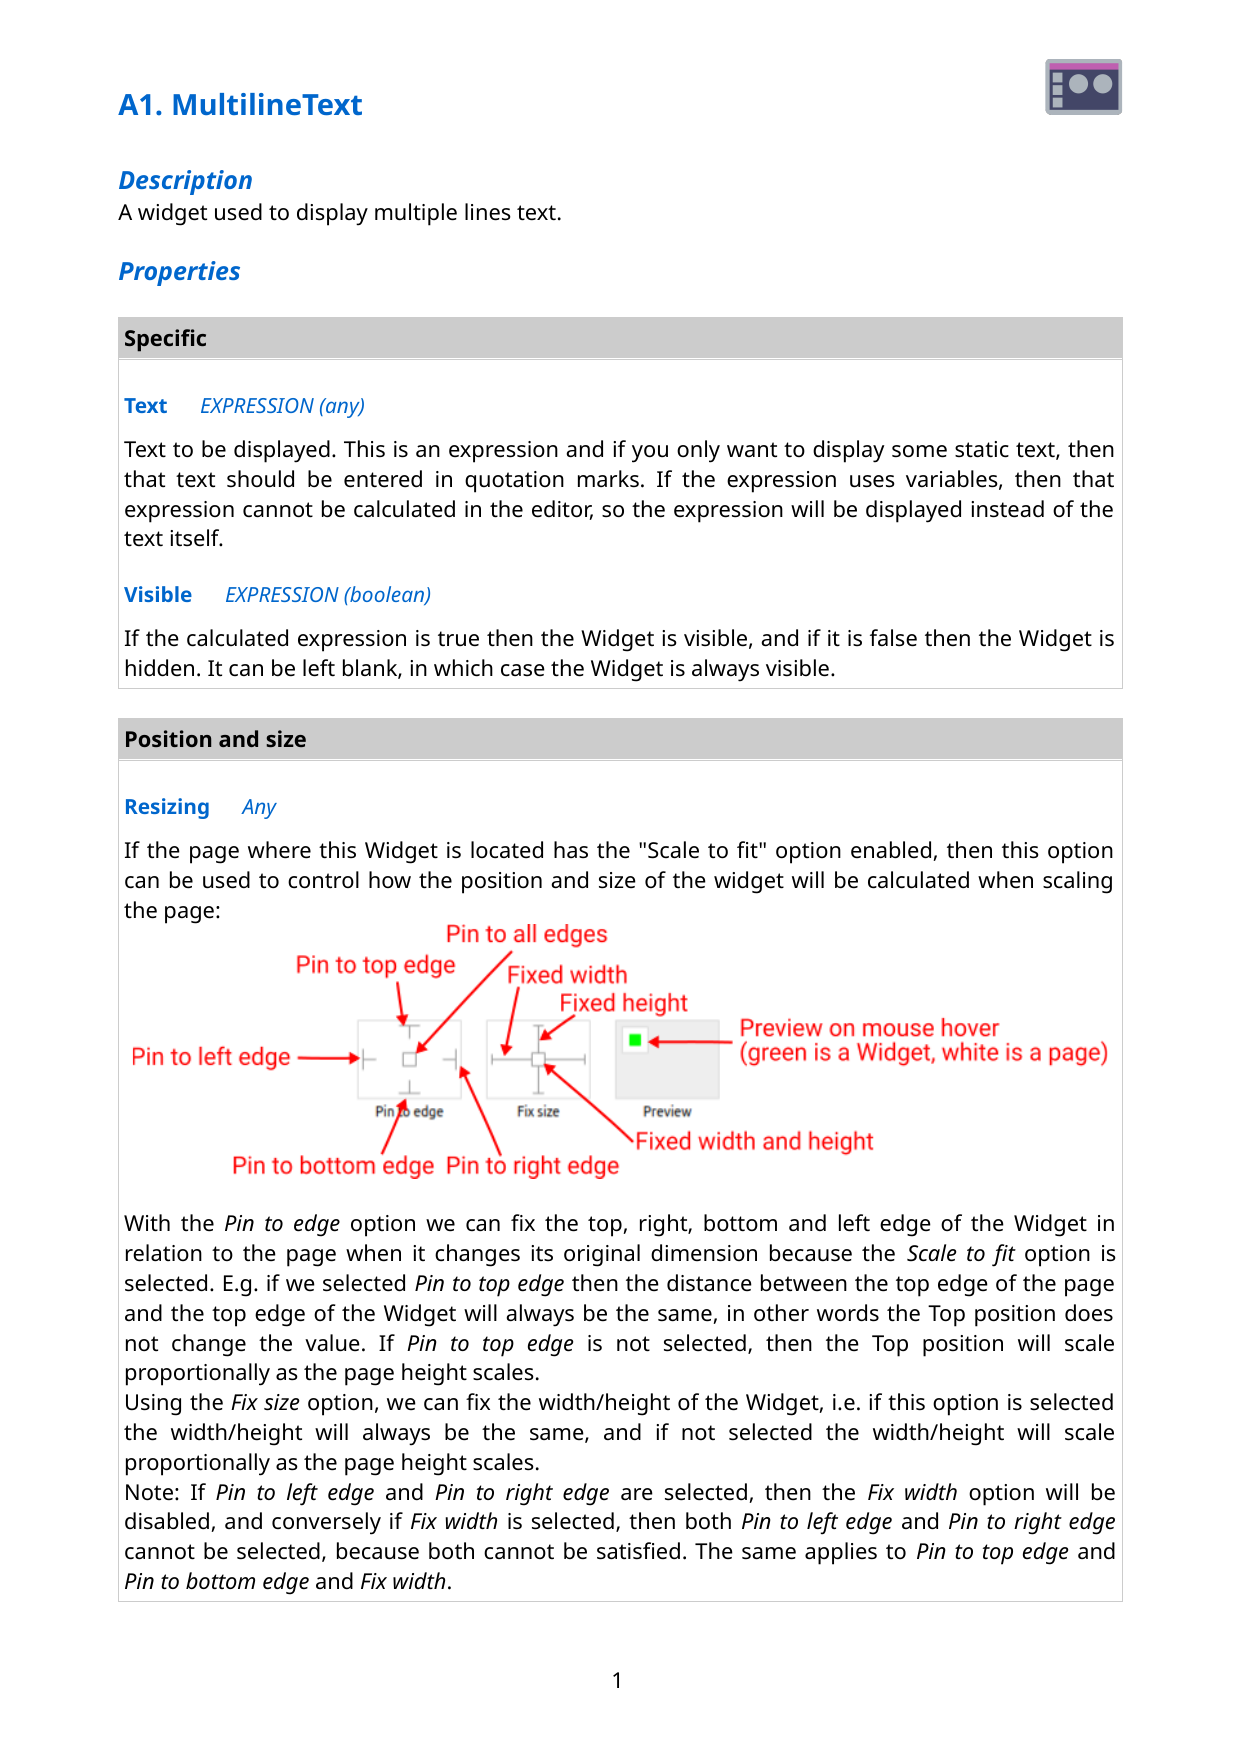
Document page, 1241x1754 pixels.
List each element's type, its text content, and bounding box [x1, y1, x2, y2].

subtitle Description [118, 163, 1122, 197]
table_cell Resizing Any If the page where this Widget is located has the "Scale to fit" option enabled, then this option can be used to control how the position and size of the widget will be calculated when scaling the page: [119, 761, 1122, 924]
table_cell Text EXPRESSION (any) Text to be displayed. This is an expression and if you only want to display some static text, then that text should be entered in quotation marks. If the expression uses variables, then that expression cannot be calculated in the editor, so the expression will be displayed instead of the text itself. Visible EXPRESSION (boolean) If the calculated expression is true then the Widget is visible, and if it is false then the Widget is hidden. It can be left blank, in which case the Widget is always visible. [119, 360, 1122, 688]
text A widget used to display multiple lines text. [118, 197, 1122, 227]
picture [132, 924, 1108, 1179]
picture [1045, 59, 1123, 115]
subtitle Properties [118, 253, 1122, 287]
subtitle MultilineText [118, 84, 1122, 124]
table_cell With the Pin to edge option we can fix the top, right, bottom and left edge of the Widget in relation to the page when it changes its original dimension because the Scale to fit option is selected. E.g. if we selected Pin to top edge then the distance between the top edge of the page and the top edge of the Widget will always be the same, in other words the Top position does not change the value. If Pin to top edge is not selected, then the Top position will scale proportionally as the page height scales. Using the Fix size option, we can fix the width/height of the Widget, i.e. if this option is selected the width/height will always be the same, and if not selected the width/height will scale proportionally as the page height scales. Note: If Pin to left edge and Pin to right edge are selected, then the Fix width option will be disabled, and conversely if Fix width is selected, then both Pin to left edge and Pin to right edge cannot be selected, because both cannot be satisfied. The same applies to Pin to top edge and Pin to bottom edge and Fix width. [119, 1179, 1122, 1601]
table_header Specific [119, 318, 1122, 358]
table_header Position and size [119, 719, 1122, 759]
